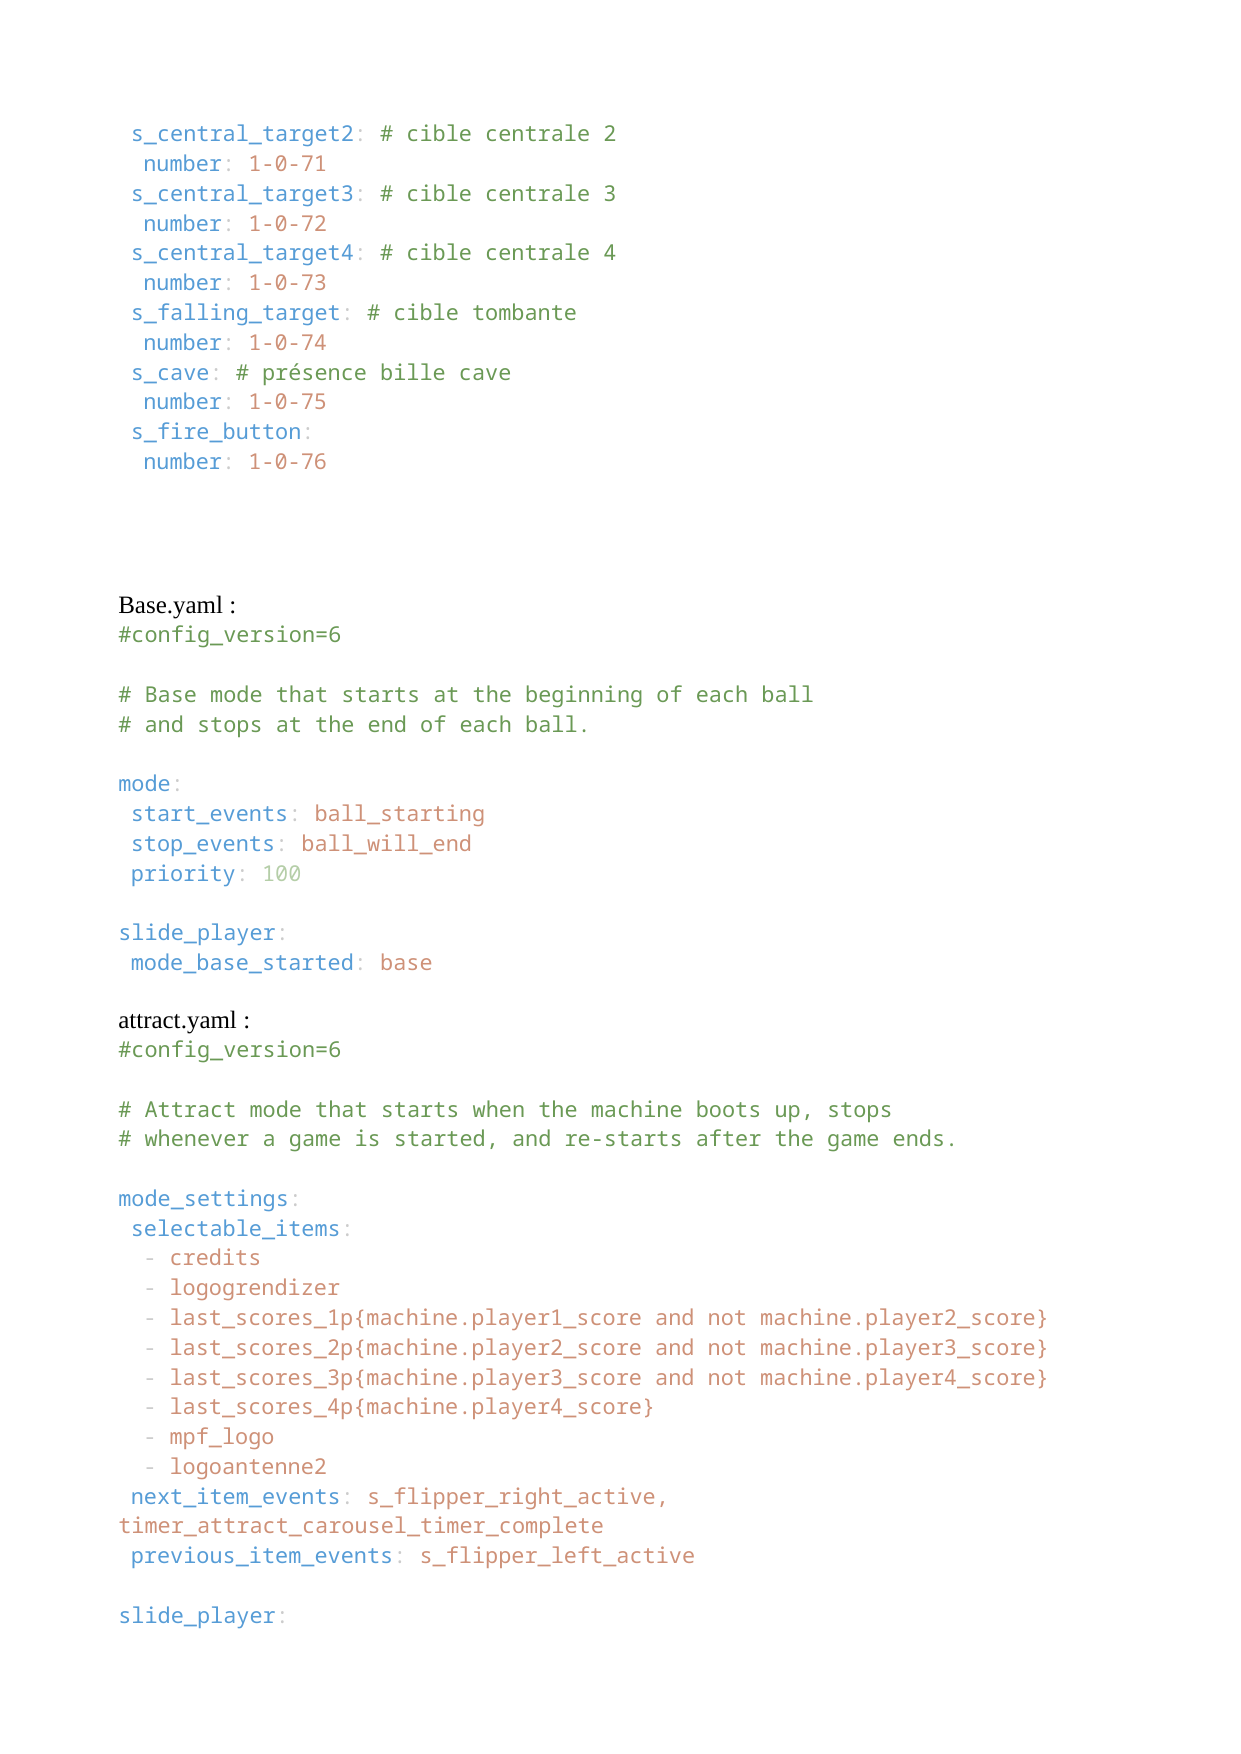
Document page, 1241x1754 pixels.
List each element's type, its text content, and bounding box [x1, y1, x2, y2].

text - logoantenne2 [118, 1451, 1122, 1481]
text number: 1-0-74 [118, 327, 1122, 356]
text number: 1-0-75 [118, 386, 1122, 416]
text slide_player: [118, 1600, 1122, 1629]
text mode_base_started: base [118, 947, 1122, 977]
text number: 1-0-73 [118, 267, 1122, 297]
text # and stops at the end of each ball. [118, 709, 1122, 738]
text number: 1-0-72 [118, 207, 1122, 237]
text priority: 100 [118, 857, 1122, 887]
text Base.yaml : [118, 591, 1122, 619]
text s_central_target2: # cible centrale 2 [118, 118, 1122, 148]
text mode: [118, 768, 1122, 798]
text - mpf_logo [118, 1421, 1122, 1451]
text stop_events: ball_will_end [118, 828, 1122, 857]
text # Attract mode that starts when the machine boots up, stops [118, 1093, 1122, 1123]
text number: 1-0-71 [118, 148, 1122, 178]
text - last_scores_2p{machine.player2_score and not machine.player3_score} [118, 1332, 1122, 1362]
text mode_settings: [118, 1183, 1122, 1213]
text number: 1-0-76 [118, 446, 1122, 476]
text #config_version=6 [118, 1034, 1122, 1064]
text s_central_target3: # cible centrale 3 [118, 178, 1122, 207]
text # whenever a game is started, and re-starts after the game ends. [118, 1123, 1122, 1153]
text - last_scores_4p{machine.player4_score} [118, 1391, 1122, 1421]
text - last_scores_1p{machine.player1_score and not machine.player2_score} [118, 1302, 1122, 1332]
text - logogrendizer [118, 1272, 1122, 1302]
text s_falling_target: # cible tombante [118, 297, 1122, 327]
text - last_scores_3p{machine.player3_score and not machine.player4_score} [118, 1362, 1122, 1391]
text #config_version=6 [118, 619, 1122, 649]
text s_fire_button: [118, 416, 1122, 446]
text s_cave: # présence bille cave [118, 356, 1122, 386]
text # Base mode that starts at the beginning of each ball [118, 679, 1122, 709]
text next_item_events: s_flipper_right_active, timer_attract_carousel_timer_complete [118, 1481, 1122, 1540]
text selectable_items: [118, 1213, 1122, 1242]
text - credits [118, 1242, 1122, 1272]
text start_events: ball_starting [118, 798, 1122, 828]
text attract.yaml : [118, 1005, 1122, 1034]
text previous_item_events: s_flipper_left_active [118, 1540, 1122, 1570]
text slide_player: [118, 917, 1122, 947]
text s_central_target4: # cible centrale 4 [118, 237, 1122, 267]
